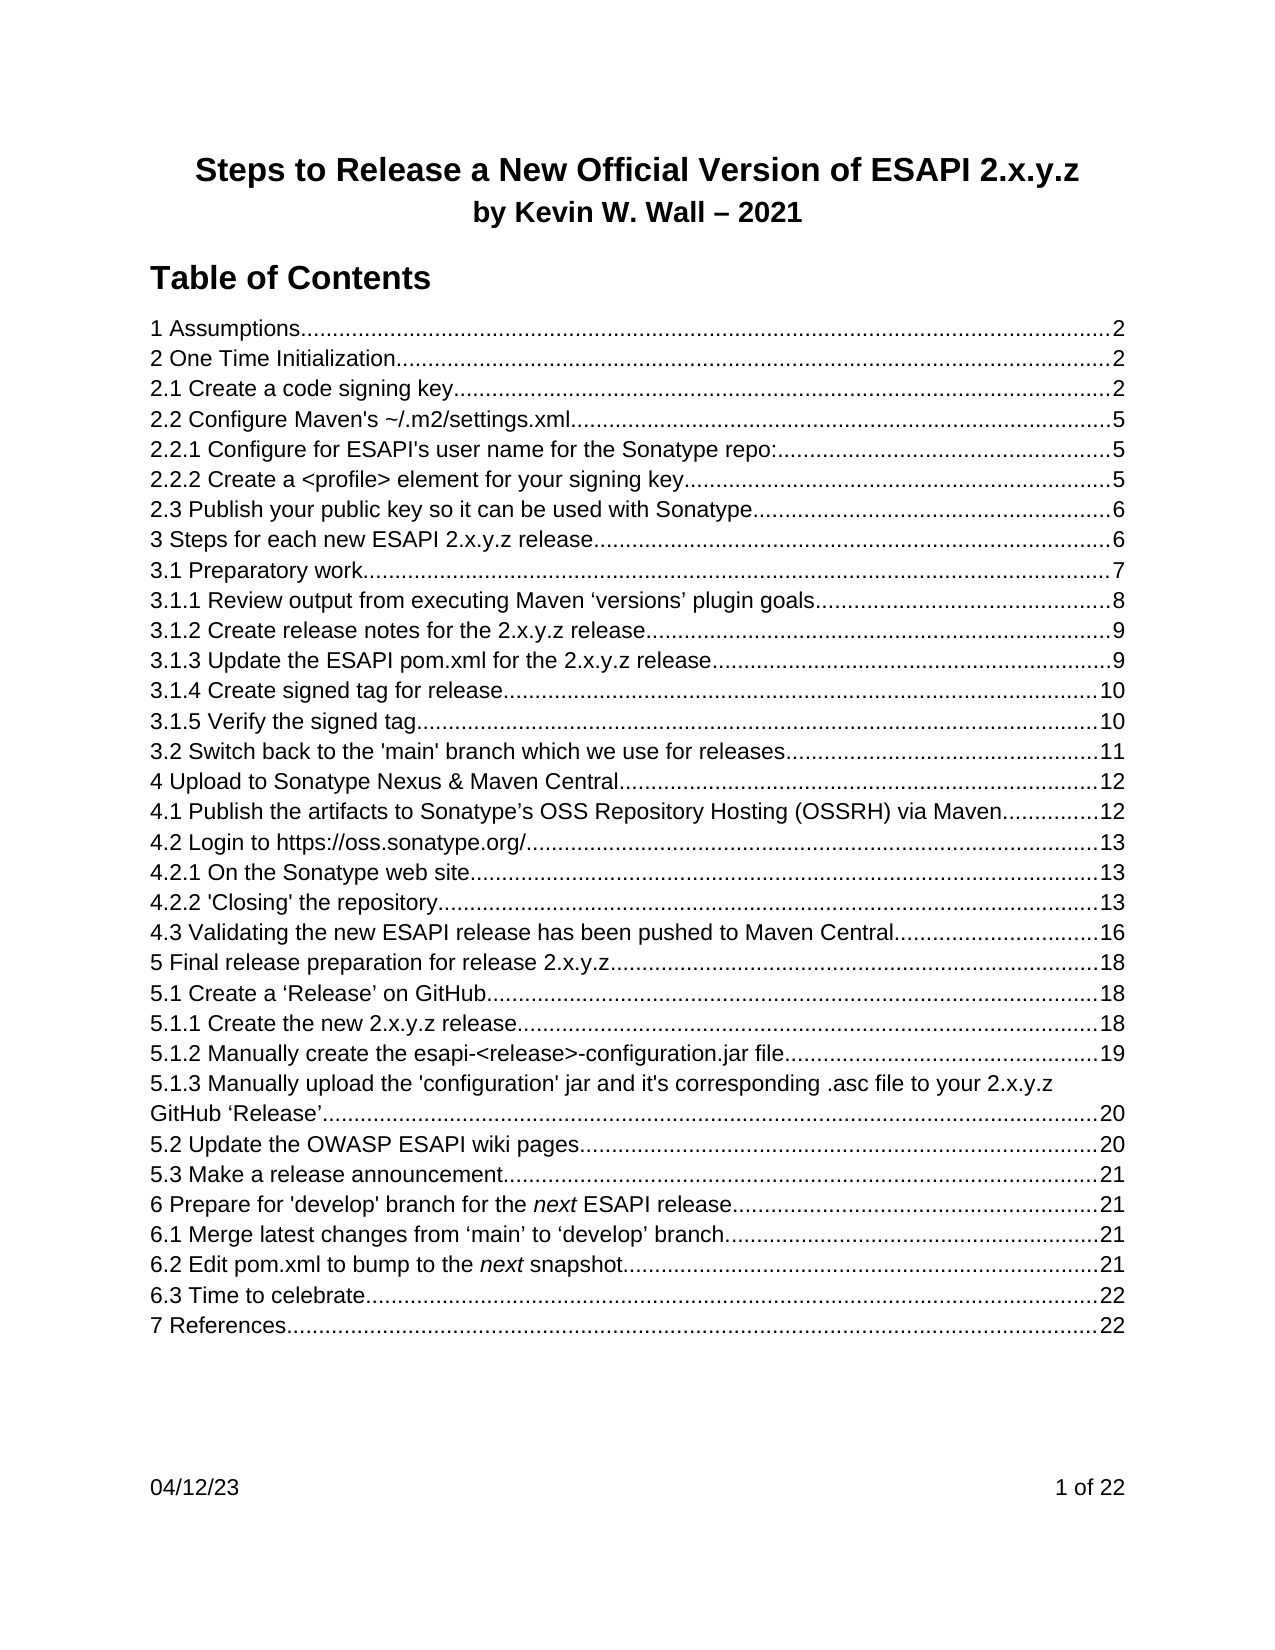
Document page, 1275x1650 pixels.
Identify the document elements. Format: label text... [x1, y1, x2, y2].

text 5 Final release preparation for release 2.x.y.z 18 [150, 949, 1125, 976]
text 2.2.1 Configure for ESAPI's user name for the Sonatype repo: 5 [150, 436, 1125, 462]
text 5.1.1 Create the new 2.x.y.z release 18 [150, 1010, 1125, 1036]
text 6.2 Edit pom.xml to bump to the next snapshot 21 [150, 1251, 1125, 1278]
text 6 Prepare for 'develop' branch for the next ESAPI release 21 [150, 1191, 1125, 1217]
text 3 Steps for each new ESAPI 2.x.y.z release 6 [150, 526, 1125, 553]
text 4.1 Publish the artifacts to Sonatype’s OSS Repository Hosting (OSSRH) via Maven 12 [150, 798, 1125, 824]
text 2.1 Create a code signing key 2 [150, 375, 1125, 402]
title Steps to Release a New Official Version of ESAPI 2.x.y.z [150, 150, 1125, 188]
text 5.1 Create a ‘Release’ on GitHub 18 [150, 979, 1125, 1006]
text 4.2.2 'Closing' the repository 13 [150, 889, 1125, 915]
text 2.2 Configure Maven's ~/.m2/settings.xml 5 [150, 406, 1125, 432]
text 4.3 Validating the new ESAPI release has been pushed to Maven Central 16 [150, 919, 1125, 945]
text 3.1.1 Review output from executing Maven ‘versions’ plugin goals 8 [150, 587, 1125, 613]
text 3.1.5 Verify the signed tag 10 [150, 708, 1125, 734]
text 7 References 22 [150, 1312, 1125, 1338]
text 5.1.2 Manually create the esapi-<release>-configuration.jar file 19 [150, 1040, 1125, 1066]
text 3.1.4 Create signed tag for release 10 [150, 677, 1125, 704]
text 1 Assumptions 2 [150, 315, 1125, 341]
subtitle Table of Contents [150, 258, 1125, 297]
text 2.2.2 Create a <profile> element for your signing key 5 [150, 466, 1125, 492]
text 6.3 Time to celebrate 22 [150, 1282, 1125, 1308]
text 3.2 Switch back to the 'main' branch which we use for releases 11 [150, 738, 1125, 764]
text 3.1 Preparatory work 7 [150, 557, 1125, 583]
text 5.3 Make a release announcement 21 [150, 1161, 1125, 1187]
text 3.1.2 Create release notes for the 2.x.y.z release 9 [150, 617, 1125, 643]
text 4.2 Login to https://oss.sonatype.org/ 13 [150, 828, 1125, 855]
text 2 One Time Initialization 2 [150, 345, 1125, 371]
text 4 Upload to Sonatype Nexus & Maven Central 12 [150, 768, 1125, 794]
text 5.1.3 Manually upload the 'configuration' jar and it's corresponding .asc file to your 2.x.y.z GitHub ‘Release’. 20 [150, 1070, 1125, 1127]
text by Kevin W. Wall – 2021 [150, 195, 1125, 228]
text 6.1 Merge latest changes from ‘main’ to ‘develop’ branch. 21 [150, 1221, 1125, 1247]
text 2.3 Publish your public key so it can be used with Sonatype 6 [150, 496, 1125, 522]
text 5.2 Update the OWASP ESAPI wiki pages 20 [150, 1131, 1125, 1157]
text 4.2.1 On the Sonatype web site 13 [150, 859, 1125, 885]
text 3.1.3 Update the ESAPI pom.xml for the 2.x.y.z release 9 [150, 647, 1125, 673]
